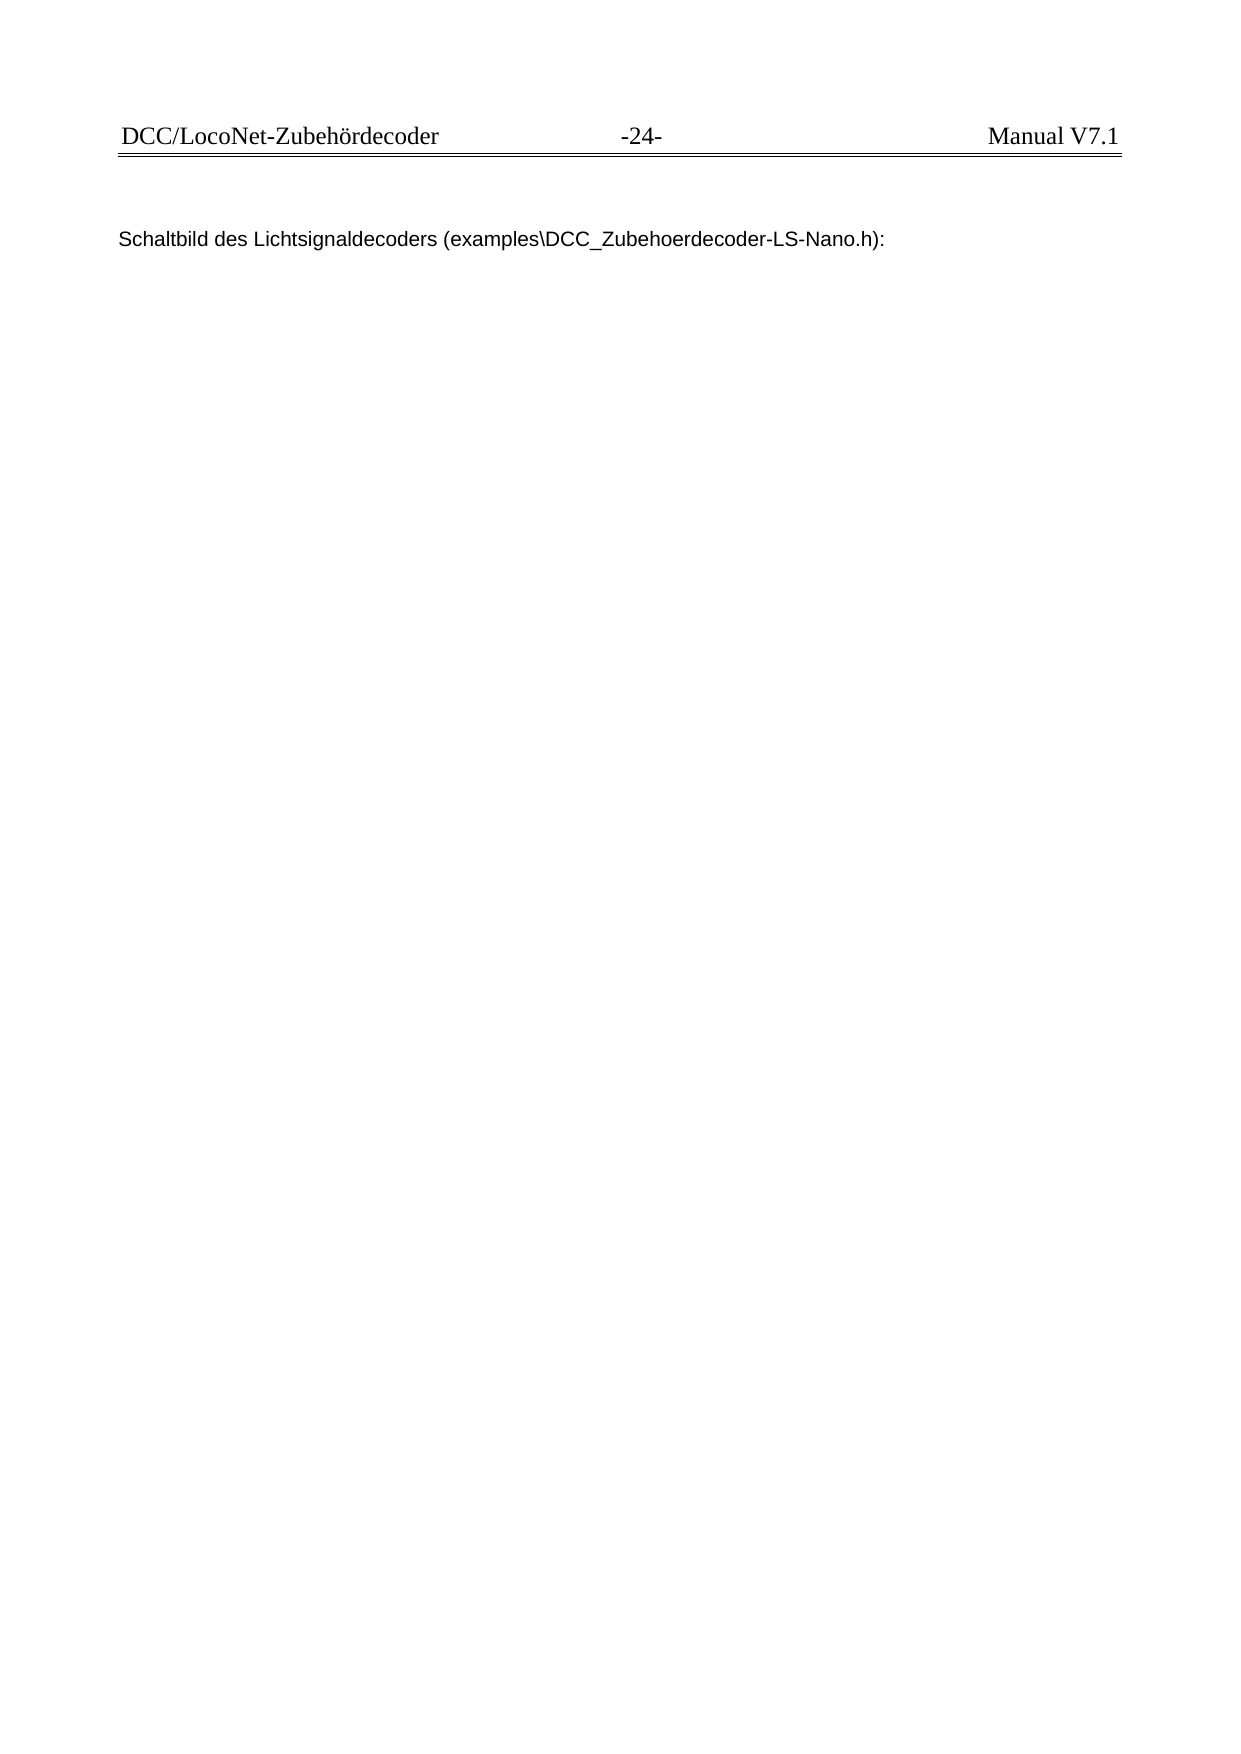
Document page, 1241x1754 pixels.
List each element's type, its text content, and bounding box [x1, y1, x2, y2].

text Schaltbild des Lichtsignaldecoders (examples\DCC_Zubehoerdecoder-LS-Nano.h): [118, 227, 1122, 251]
